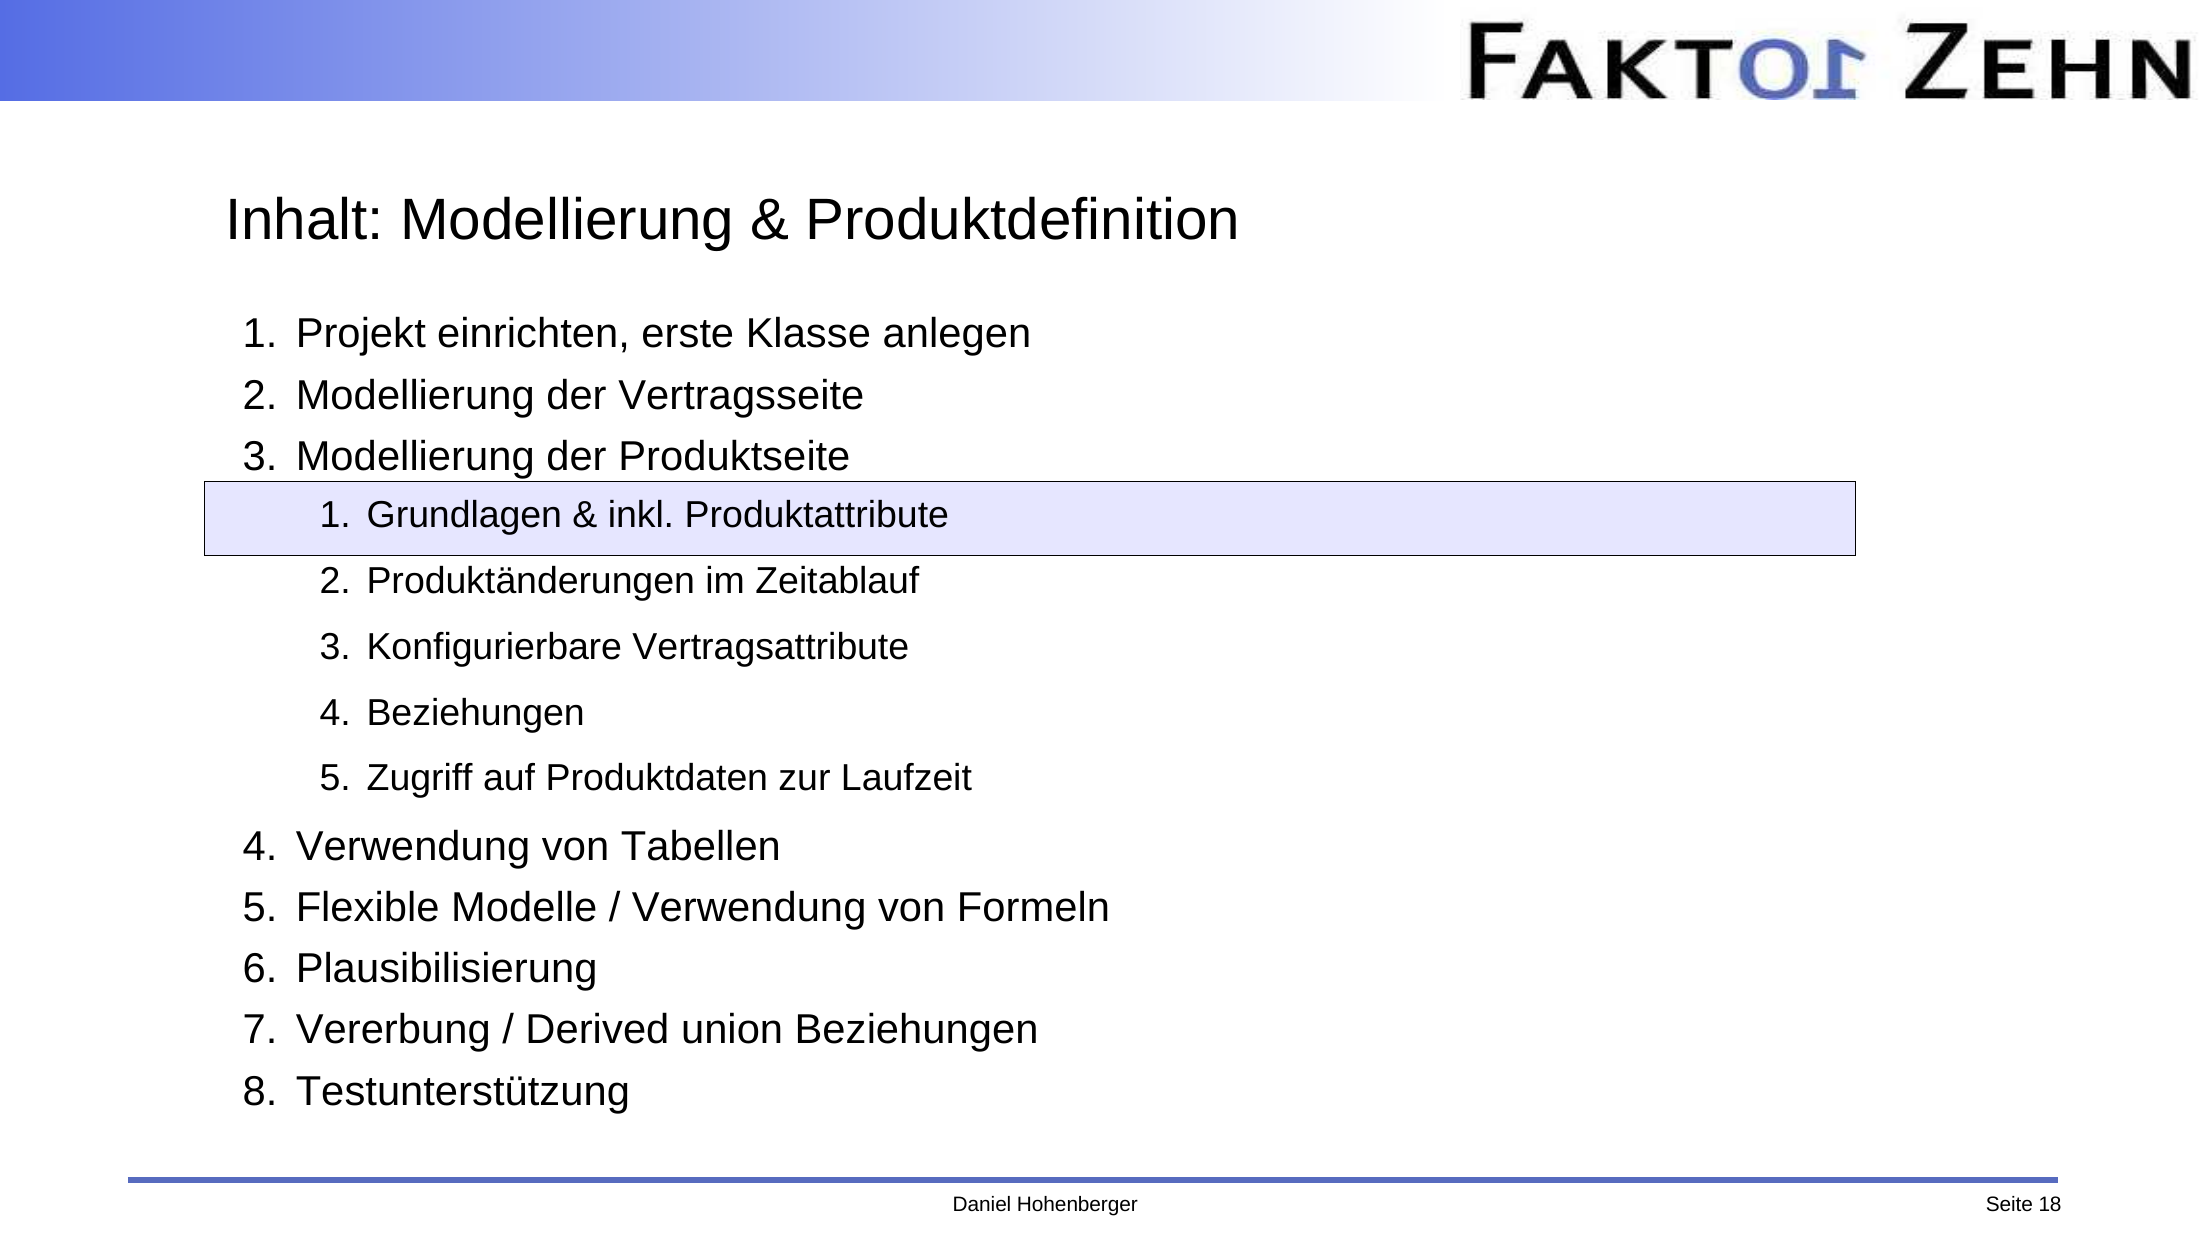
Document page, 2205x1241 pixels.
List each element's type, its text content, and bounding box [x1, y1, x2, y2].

list Projekt einrichten, erste Klasse anlegen Modellierung der Vertragsseite Modellierung der Produktseite Grundlagen & inkl. Produktattribute Produktänderungen im Zeitablauf Konfigurierbare Vertragsattribute Beziehungen Zugriff auf Produktdaten zur Laufzeit Verwendung von Tabellen Flexible Modelle / Verwendung von Formeln Plausibilisierung Vererbung / Derived union Beziehungen Testunterstützung [225, 310, 1981, 1117]
title Inhalt: Modellierung & Produktdefinition [225, 142, 1981, 296]
text_box [204, 481, 225, 556]
picture [1460, 7, 2202, 100]
